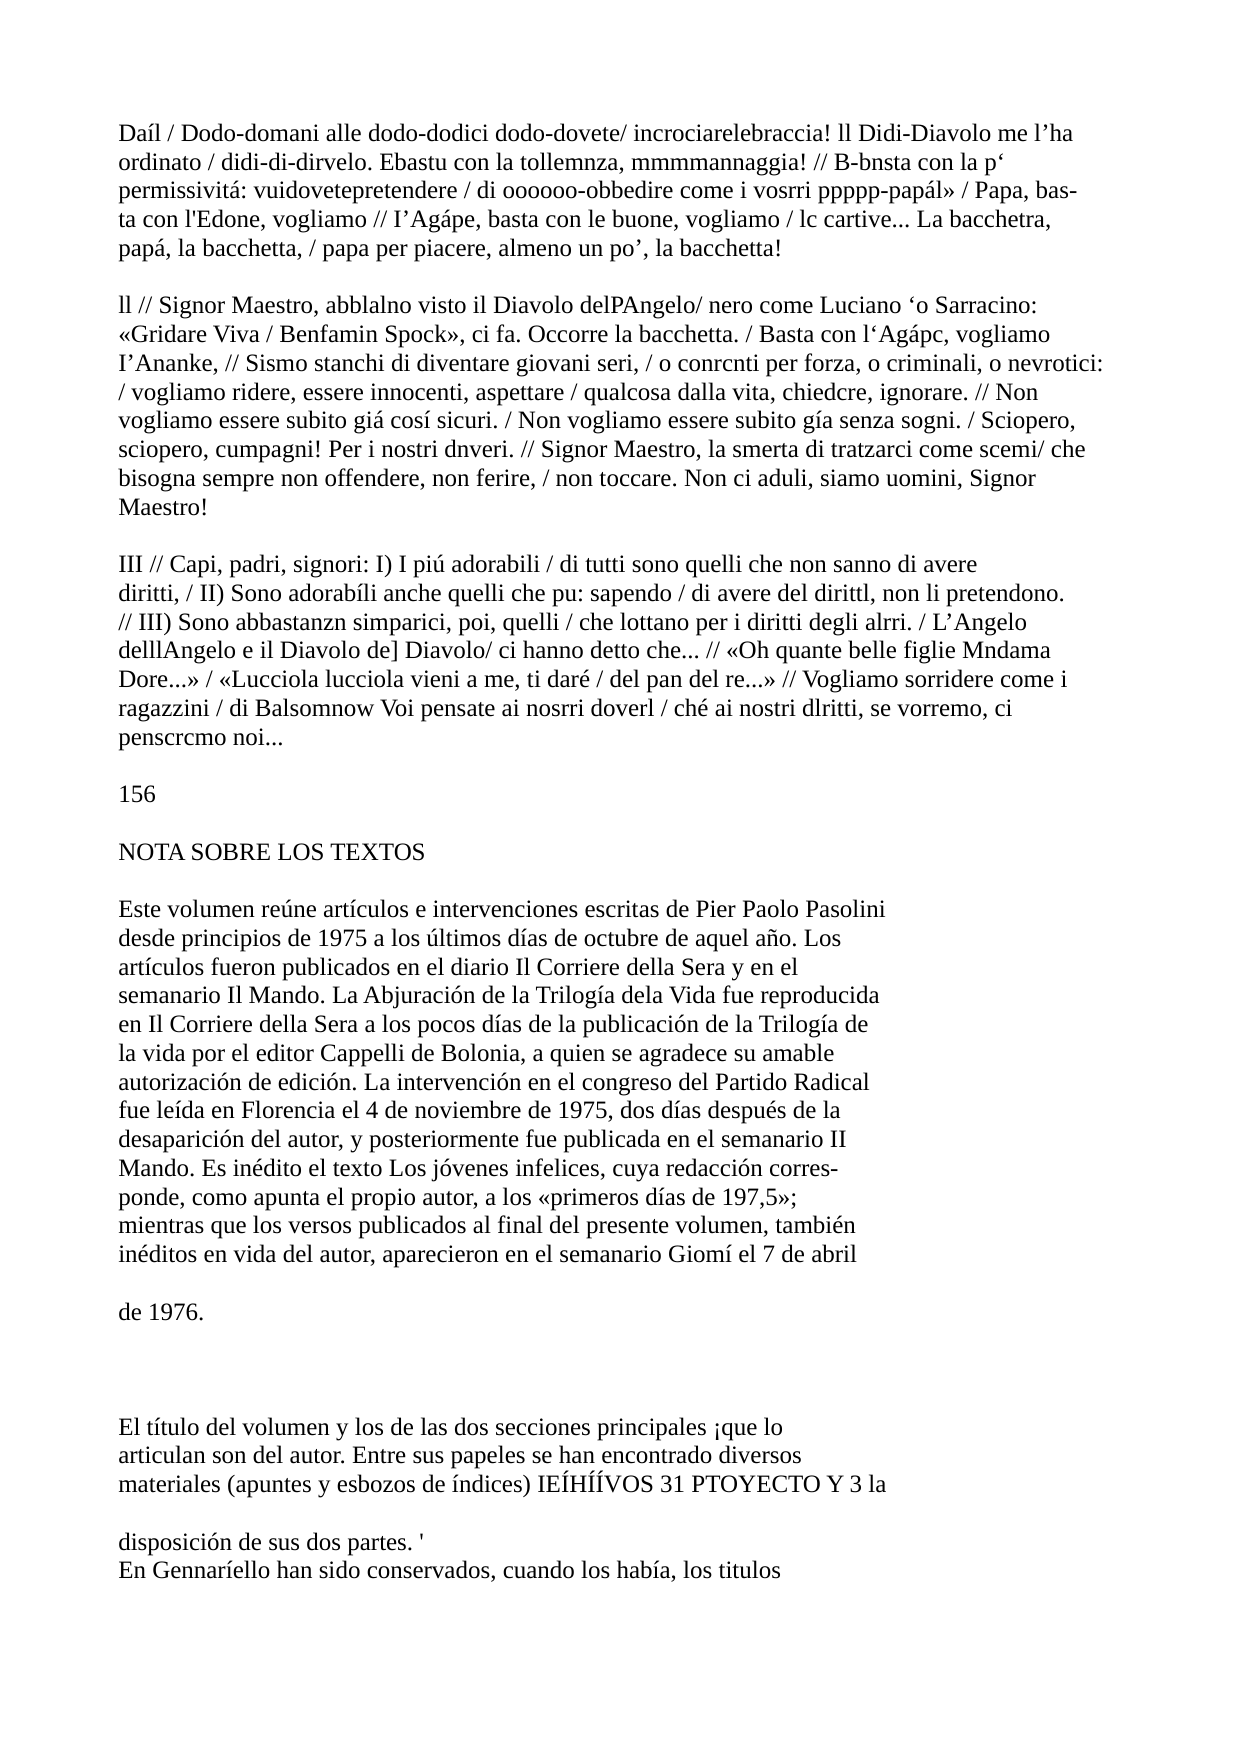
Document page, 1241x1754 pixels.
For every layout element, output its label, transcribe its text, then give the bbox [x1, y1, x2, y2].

text materiales (apuntes y esbozos de índices) IEÍHÍÍVOS 31 PTOYECTO Y 3 la [118, 1469, 1122, 1498]
text NOTA SOBRE LOS TEXTOS [118, 837, 1122, 866]
text vogliamo essere subito giá cosí sicuri. / Non vogliamo essere subito gía senza sogni. / Sciopero, [118, 406, 1122, 434]
text bisogna sempre non offendere, non ferire, / non toccare. Non ci aduli, siamo uomini, Signor [118, 463, 1122, 492]
text papá, la bacchetta, / papa per piacere, almeno un po’, la bacchetta! [118, 233, 1122, 262]
text semanario Il Mando. La Abjuración de la Trilogía dela Vida fue reproducida [118, 981, 1122, 1009]
text sciopero, cumpagni! Per i nostri dnveri. // Signor Maestro, la smerta di tratzarci come scemi/ che [118, 434, 1122, 463]
text III // Capi, padri, signori: I) I piú adorabili / di tutti sono quelli che non sanno di avere [118, 549, 1122, 578]
text desde principios de 1975 a los últimos días de octubre de aquel año. Los [118, 923, 1122, 952]
text «Gridare Viva / Benfamin Spock», ci fa. Occorre la bacchetta. / Basta con l‘Agápc, vogliamo [118, 319, 1122, 348]
text de 1976. [118, 1297, 1122, 1326]
text fue leída en Florencia el 4 de noviembre de 1975, dos días después de la [118, 1096, 1122, 1124]
text ta con l'Edone, vogliamo // I’Agápe, basta con le buone, vogliamo / lc cartive... La bacchetra, [118, 204, 1122, 233]
text Dore...» / «Lucciola lucciola vieni a me, ti daré / del pan del re...» // Vogliamo sorridere come i [118, 664, 1122, 693]
text autorización de edición. La intervención en el congreso del Partido Radical [118, 1067, 1122, 1096]
text diritti, / II) Sono adorabíli anche quelli che pu: sapendo / di avere del dirittl, non li pretendono. [118, 578, 1122, 607]
text la vida por el editor Cappelli de Bolonia, a quien se agradece su amable [118, 1038, 1122, 1067]
text El título del volumen y los de las dos secciones principales ¡que lo [118, 1412, 1122, 1441]
text penscrcmo noi... [118, 722, 1122, 751]
text Daíl / Dodo-domani alle dodo-dodici dodo-dovete/ incrociarelebraccia! ll Didi-Diavolo me l’ha [118, 118, 1122, 147]
text en Il Corriere della Sera a los pocos días de la publicación de la Trilogía de [118, 1009, 1122, 1038]
text articulan son del autor. Entre sus papeles se han encontrado diversos [118, 1441, 1122, 1469]
text delllAngelo e il Diavolo de] Diavolo/ ci hanno detto che... // «Oh quante belle figlie Mndama [118, 636, 1122, 664]
text Mando. Es inédito el texto Los jóvenes infelices, cuya redacción corres- [118, 1153, 1122, 1182]
text 156 [118, 779, 1122, 808]
text artículos fueron publicados en el diario Il Corriere della Sera y en el [118, 952, 1122, 981]
text mientras que los versos publicados al final del presente volumen, también [118, 1211, 1122, 1239]
text ponde, como apunta el propio autor, a los «primeros días de 197,5»; [118, 1182, 1122, 1211]
text / vogliamo ridere, essere innocenti, aspettare / qualcosa dalla vita, chiedcre, ignorare. // Non [118, 377, 1122, 406]
text desaparición del autor, y posteriormente fue publicada en el semanario II [118, 1124, 1122, 1153]
text inéditos en vida del autor, aparecieron en el semanario Giomí el 7 de abril [118, 1239, 1122, 1268]
text I’Ananke, // Sismo stanchi di diventare giovani seri, / o conrcnti per forza, o criminali, o nevrotici: [118, 348, 1122, 377]
text Maestro! [118, 492, 1122, 521]
text // III) Sono abbastanzn simparici, poi, quelli / che lottano per i diritti degli alrri. / L’Angelo [118, 607, 1122, 636]
text disposición de sus dos partes. ' [118, 1527, 1122, 1556]
text Este volumen reúne artículos e intervenciones escritas de Pier Paolo Pasolini [118, 894, 1122, 923]
text ll // Signor Maestro, abblalno visto il Diavolo delPAngelo/ nero come Luciano ‘o Sarracino: [118, 291, 1122, 319]
text ordinato / didi-di-dirvelo. Ebastu con la tollemnza, mmmmannaggia! // B-bnsta con la p‘ [118, 147, 1122, 176]
text permissivitá: vuidovetepretendere / di oooooo-obbedire come i vosrri ppppp-papál» / Papa, bas- [118, 176, 1122, 204]
text En Gennaríello han sido conservados, cuando los había, los titulos [118, 1556, 1122, 1584]
text ragazzini / di Balsomnow Voi pensate ai nosrri doverl / ché ai nostri dlritti, se vorremo, ci [118, 693, 1122, 722]
